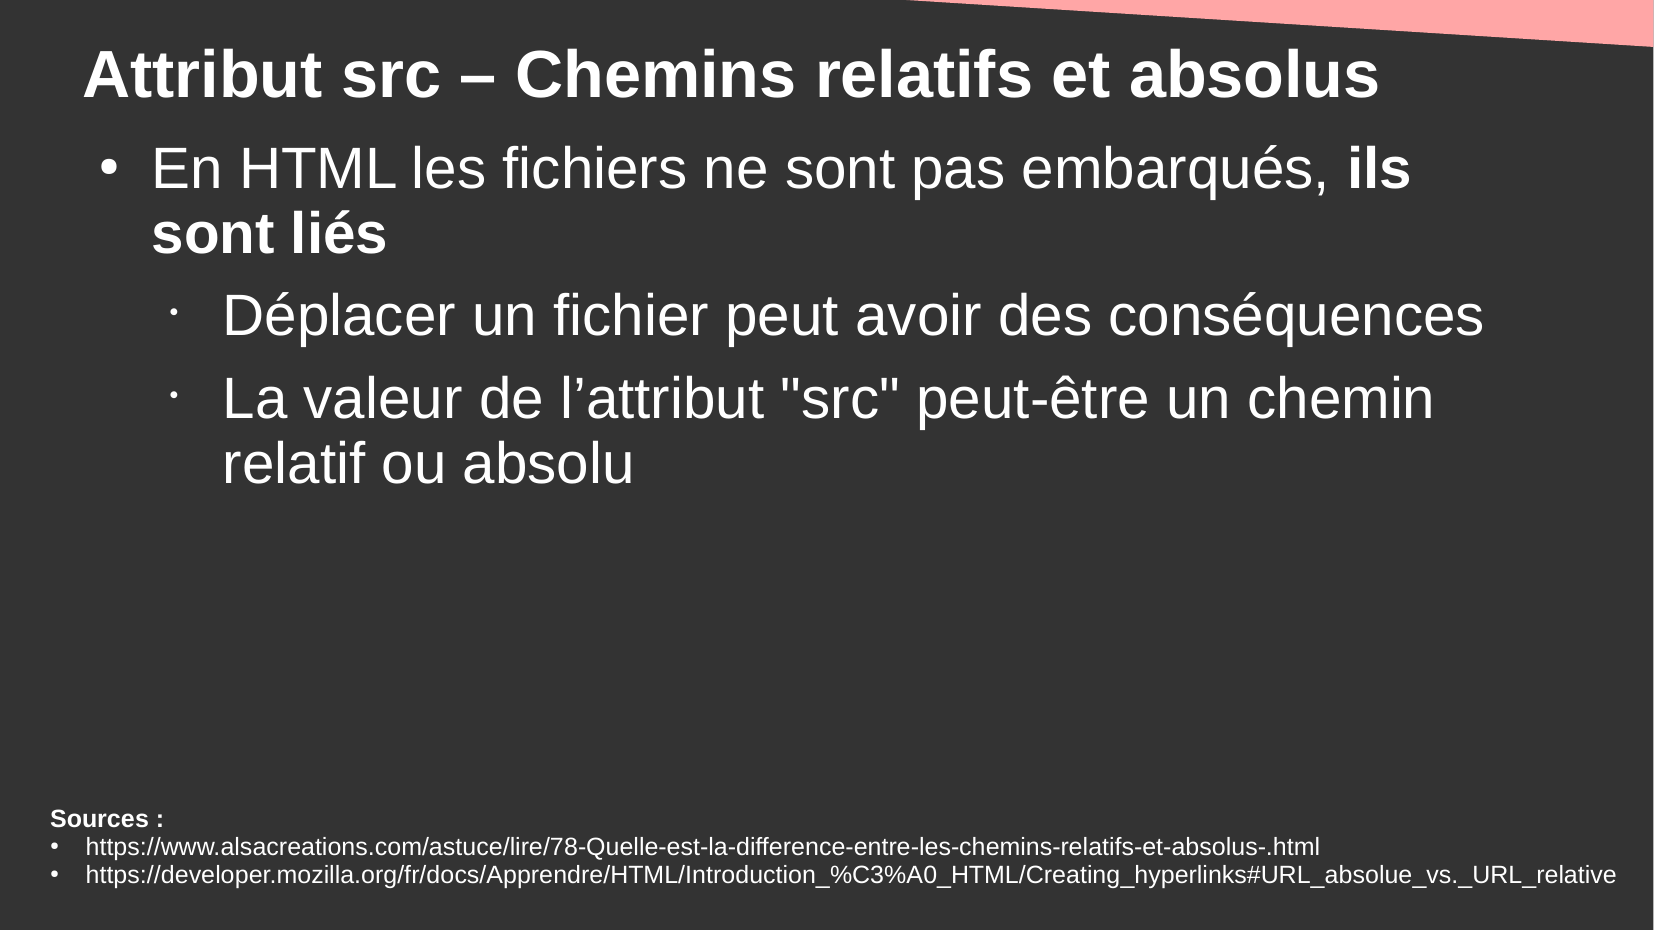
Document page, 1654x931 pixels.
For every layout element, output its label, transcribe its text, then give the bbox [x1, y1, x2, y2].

list En HTML les fichiers ne sont pas embarqués, ils sont liés Déplacer un fichier peut avoir des conséquences La valeur de l’attribut "src" peut-être un chemin relatif ou absolu [80, 135, 1546, 745]
text_box Sources : https://www.alsacreations.com/astuce/lire/78-Quelle-est-la-difference-entre-les-chemins-relatifs-et-absolus-.html https://developer.mozilla.org/fr/docs/Apprendre/HTML/Introduction_%C3%A0_HTML/Creating_hyperlinks#URL_absolue_vs._URL_relative [35, 797, 1654, 931]
title Attribut src – Chemins relatifs et absolus [82, 37, 1571, 122]
text_box [906, 0, 1654, 47]
